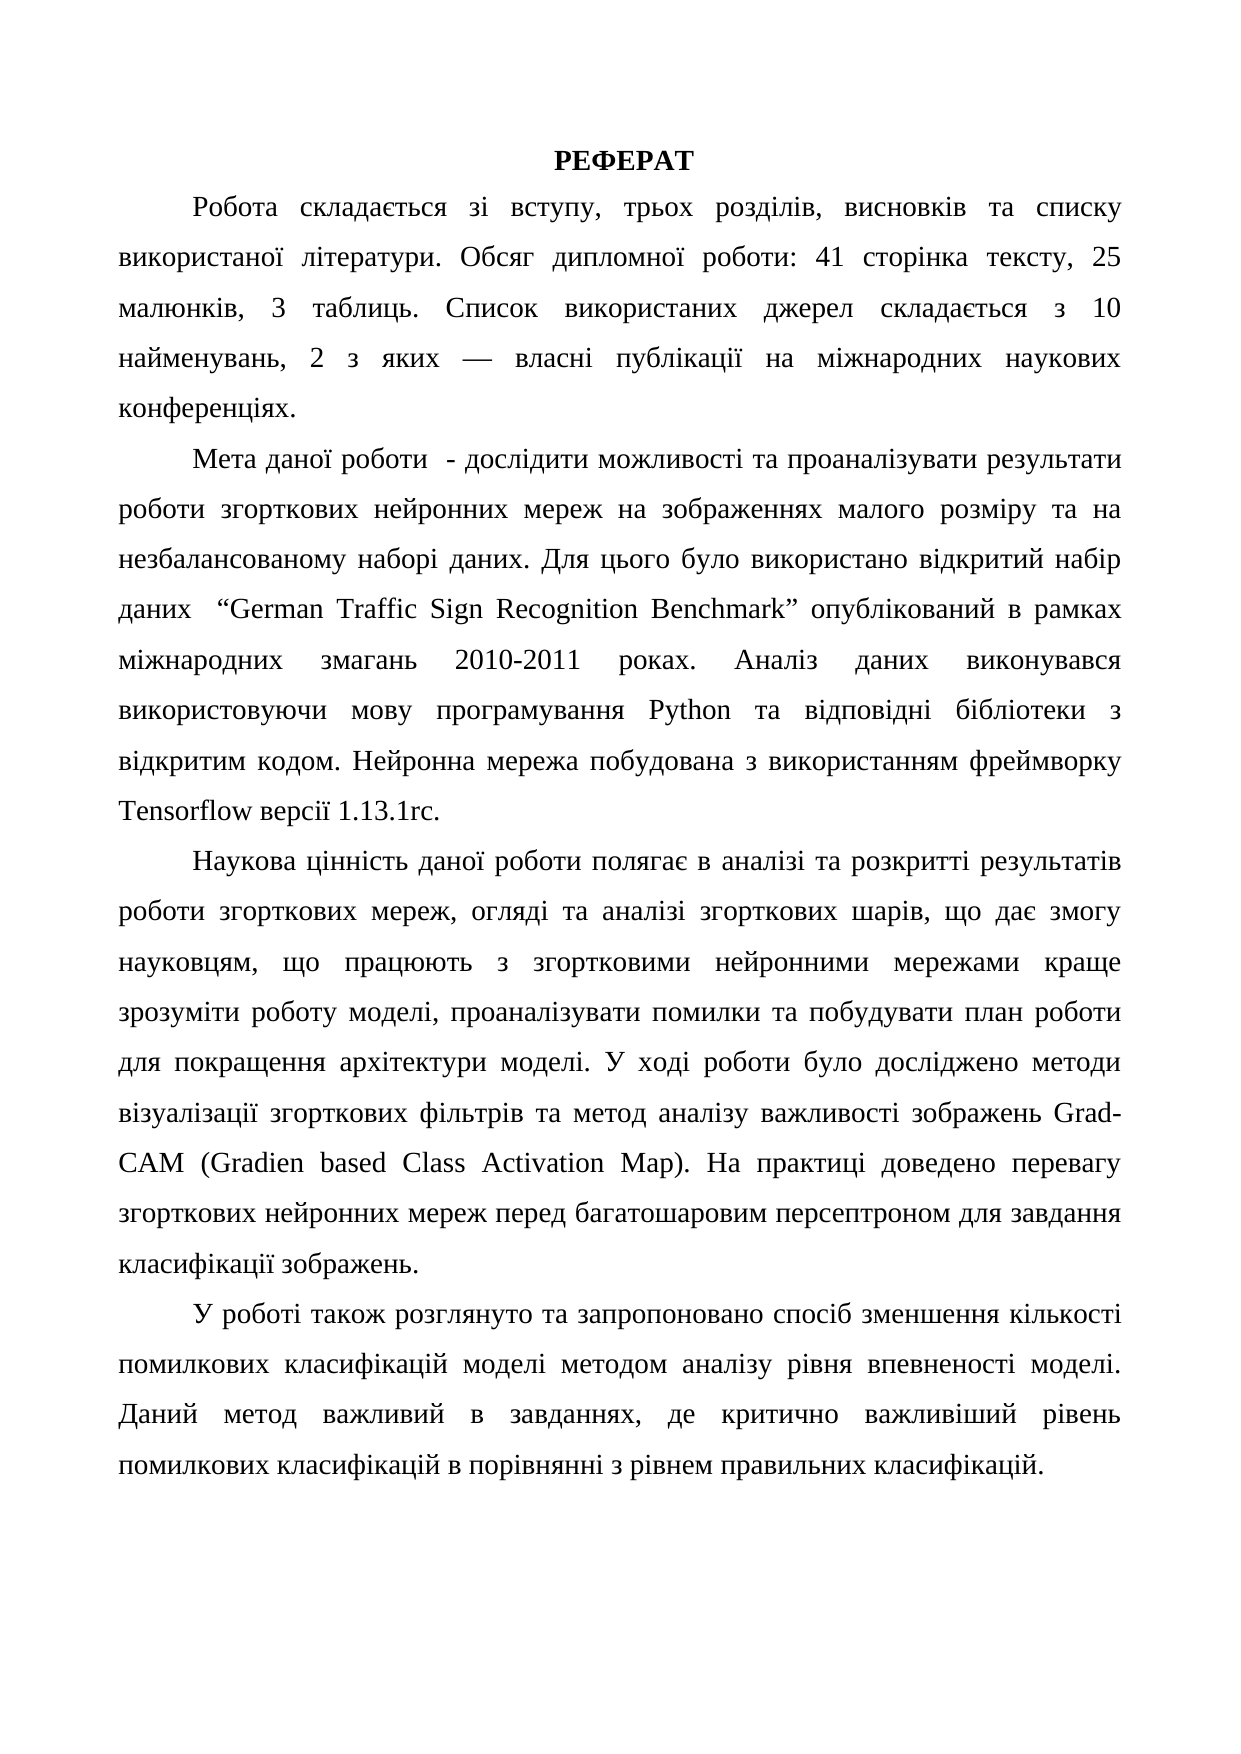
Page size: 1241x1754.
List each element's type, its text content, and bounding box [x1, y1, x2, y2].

text Робота складається зі вступу, трьох розділів, висновків та списку використаної літератури. Обсяг дипломної роботи: 41 сторінка тексту, 25 малюнків, 3 таблиць. Список використаних джерел складається з 10 найменувань, 2 з яких — власні публікації на міжнародних наукових конференціях. [118, 189, 1122, 424]
subtitle Реферат [118, 143, 1122, 177]
text Мета даної роботи - дослідити можливості та проаналізувати результати роботи згорткових нейронних мереж на зображеннях малого розміру та на незбалансованому наборі даних. Для цього було використано відкритий набір даних “German Traffic Sign Recognition Benchmark” опублікований в рамках міжнародних змагань 2010-2011 роках. Аналіз даних виконувався використовуючи мову програмування Python та відповідні бібліотеки з відкритим кодом. Нейронна мережа побудована з використанням фреймворку Tensorflow версії 1.13.1rc. [118, 441, 1122, 826]
text У роботі також розглянуто та запропоновано спосіб зменшення кількості помилкових класифікацій моделі методом аналізу рівня впевненості моделі. Даний метод важливий в завданнях, де критично важливіший рівень помилкових класифікацій в порівнянні з рівнем правильних класифікацій. [118, 1296, 1122, 1481]
text Наукова цінність даної роботи полягає в аналізі та розкритті результатів роботи згорткових мереж, огляді та аналізі згорткових шарів, що дає змогу науковцям, що працюють з згортковими нейронними мережами краще зрозуміти роботу моделі, проаналізувати помилки та побудувати план роботи для покращення архітектури моделі. У ході роботи було досліджено методи візуалізації згорткових фільтрів та метод аналізу важливості зображень Grad-CAM (Gradien based Class Activation Map). На практиці доведено перевагу згорткових нейронних мереж перед багатошаровим персептроном для завдання класифікації зображень. [118, 843, 1122, 1279]
